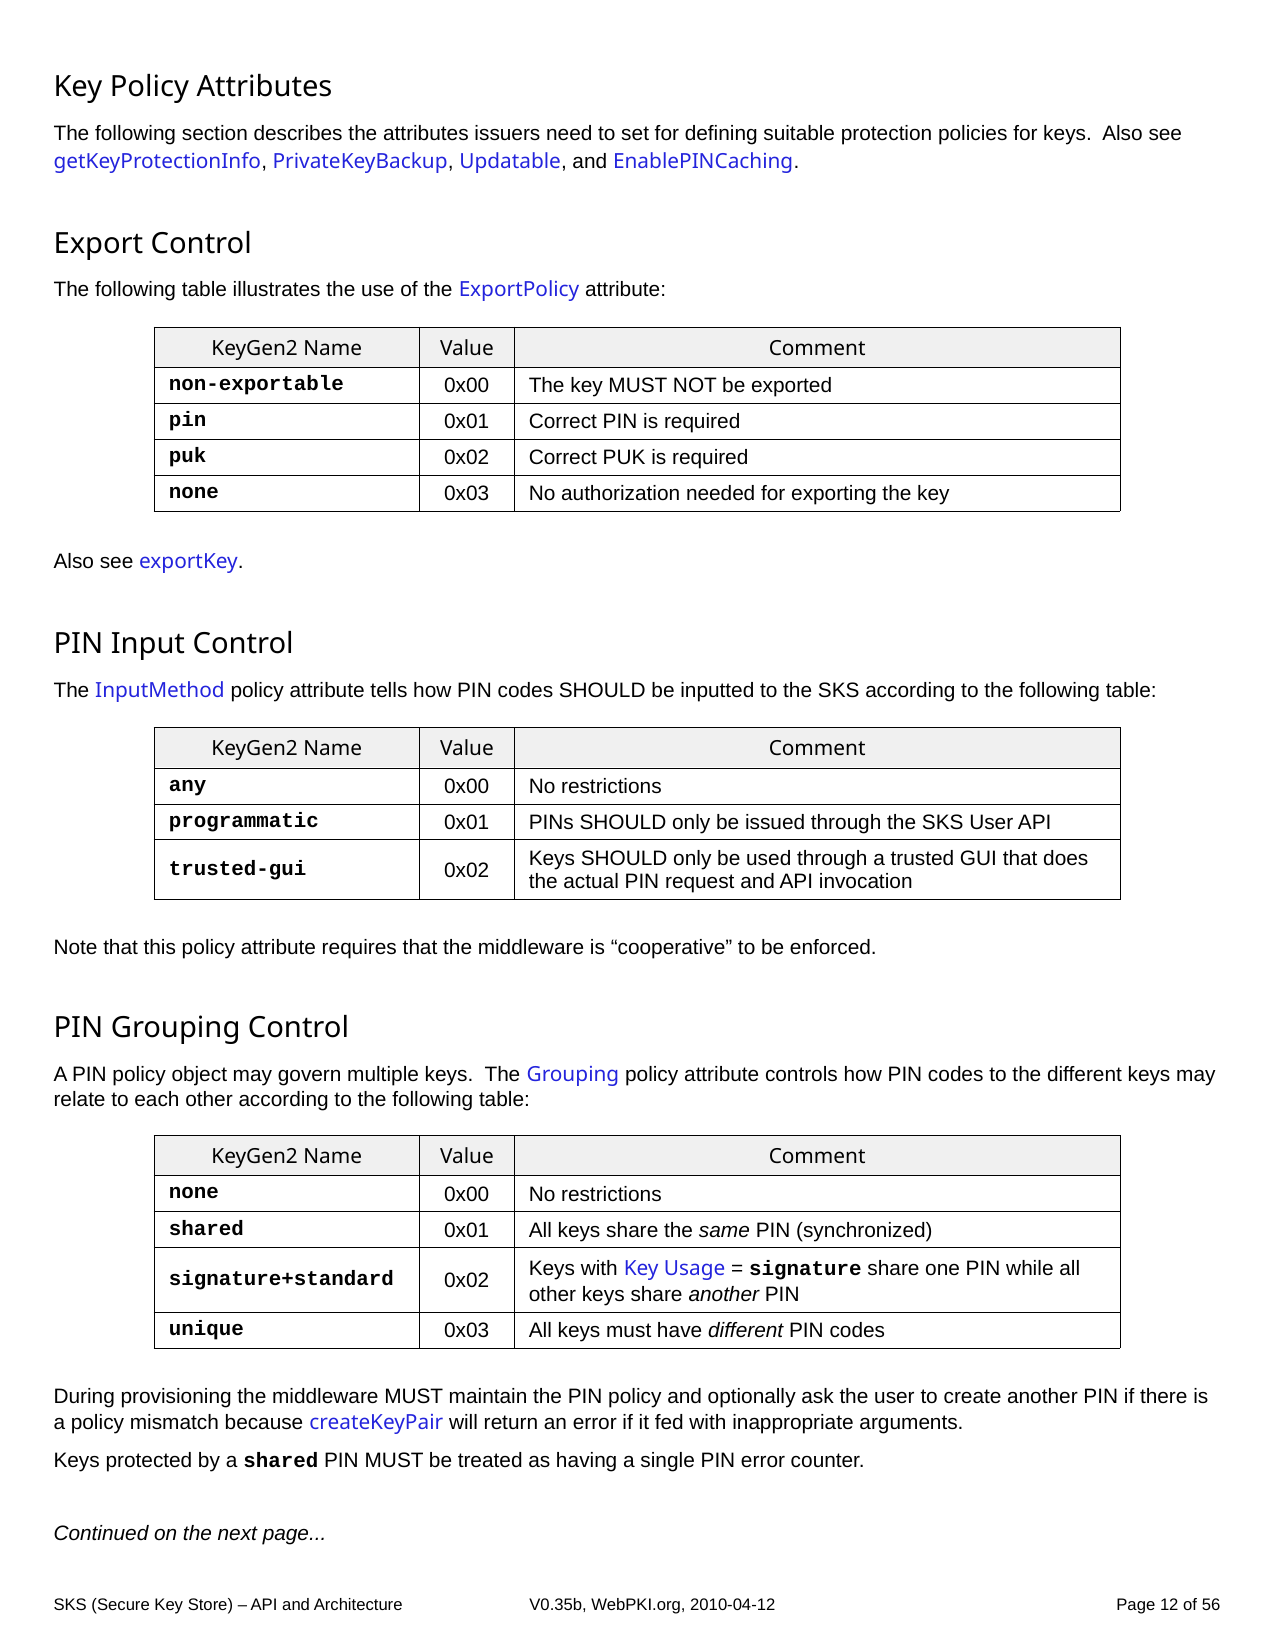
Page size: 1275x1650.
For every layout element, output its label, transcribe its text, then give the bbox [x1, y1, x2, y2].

table_cell any [155, 769, 419, 803]
table_cell pin [155, 404, 419, 439]
text The InputMethod policy attribute tells how PIN codes SHOULD be inputted to the SKS according to the following table: [53, 675, 1221, 727]
table_cell unique [155, 1313, 419, 1348]
subtitle Key Policy Attributes [53, 66, 1221, 105]
table_header KeyGen2 Name [155, 328, 419, 367]
table_header KeyGen2 Name [155, 1136, 419, 1175]
table_cell puk [155, 440, 419, 475]
table_cell No restrictions [515, 769, 1120, 803]
table_cell 0x01 [420, 805, 514, 839]
table_header Value [420, 728, 514, 767]
table_cell 0x02 [420, 440, 514, 475]
table_cell All keys must have different PIN codes [515, 1313, 1120, 1348]
subtitle PIN Input Control [53, 623, 1221, 662]
table_cell non-exportable [155, 368, 419, 403]
table_cell shared [155, 1212, 419, 1247]
table_cell none [155, 476, 419, 511]
table_cell 0x02 [420, 1248, 514, 1312]
text Continued on the next page... [53, 1521, 1221, 1545]
table_header Comment [515, 328, 1120, 367]
table_cell Keys with Key Usage = signature share one PIN while all other keys share another PIN [515, 1248, 1120, 1312]
table_header Comment [515, 728, 1120, 767]
table_cell 0x00 [420, 769, 514, 803]
subtitle Export Control [53, 222, 1221, 262]
text Note that this policy attribute requires that the middleware is “cooperative” to be enforced. [53, 935, 1221, 959]
table_cell programmatic [155, 805, 419, 839]
table_cell 0x03 [420, 1313, 514, 1348]
table_cell 0x00 [420, 1176, 514, 1211]
text The following section describes the attributes issuers need to set for defining suitable protection policies for keys. Also see getKeyProtectionInfo, PrivateKeyBackup, Updatable, and EnablePINCaching. [53, 118, 1221, 175]
table_cell 0x02 [420, 840, 514, 899]
table_cell 0x01 [420, 1212, 514, 1247]
table_cell none [155, 1176, 419, 1211]
table_cell 0x03 [420, 476, 514, 511]
table_cell trusted-gui [155, 840, 419, 899]
table_cell PINs SHOULD only be issued through the SKS User API [515, 805, 1120, 839]
table_header Value [420, 1136, 514, 1175]
subtitle PIN Grouping Control [53, 1007, 1221, 1046]
text The following table illustrates the use of the ExportPolicy attribute: [53, 274, 1221, 327]
table_cell 0x01 [420, 404, 514, 439]
text Also see exportKey. [53, 547, 1221, 575]
text During provisioning the middleware MUST maintain the PIN policy and optionally ask the user to create another PIN if there is a policy mismatch because createKeyPair will return an error if it fed with inappropriate arguments. [53, 1383, 1221, 1436]
text Keys protected by a shared PIN MUST be treated as having a single PIN error counter. [53, 1448, 1221, 1473]
table_cell signature+standard [155, 1248, 419, 1312]
table_cell No restrictions [515, 1176, 1120, 1211]
table_header KeyGen2 Name [155, 728, 419, 767]
table_cell The key MUST NOT be exported [515, 368, 1120, 403]
table_cell Keys SHOULD only be used through a trusted GUI that does the actual PIN request and API invocation [515, 840, 1120, 899]
text A PIN policy object may govern multiple keys. The Grouping policy attribute controls how PIN codes to the different keys may relate to each other according to the following table: [53, 1059, 1221, 1135]
table_header Comment [515, 1136, 1120, 1175]
table_cell Correct PIN is required [515, 404, 1120, 439]
table_cell All keys share the same PIN (synchronized) [515, 1212, 1120, 1247]
table_cell 0x00 [420, 368, 514, 403]
table_header Value [420, 328, 514, 367]
table_cell No authorization needed for exporting the key [515, 476, 1120, 511]
table_cell Correct PUK is required [515, 440, 1120, 475]
